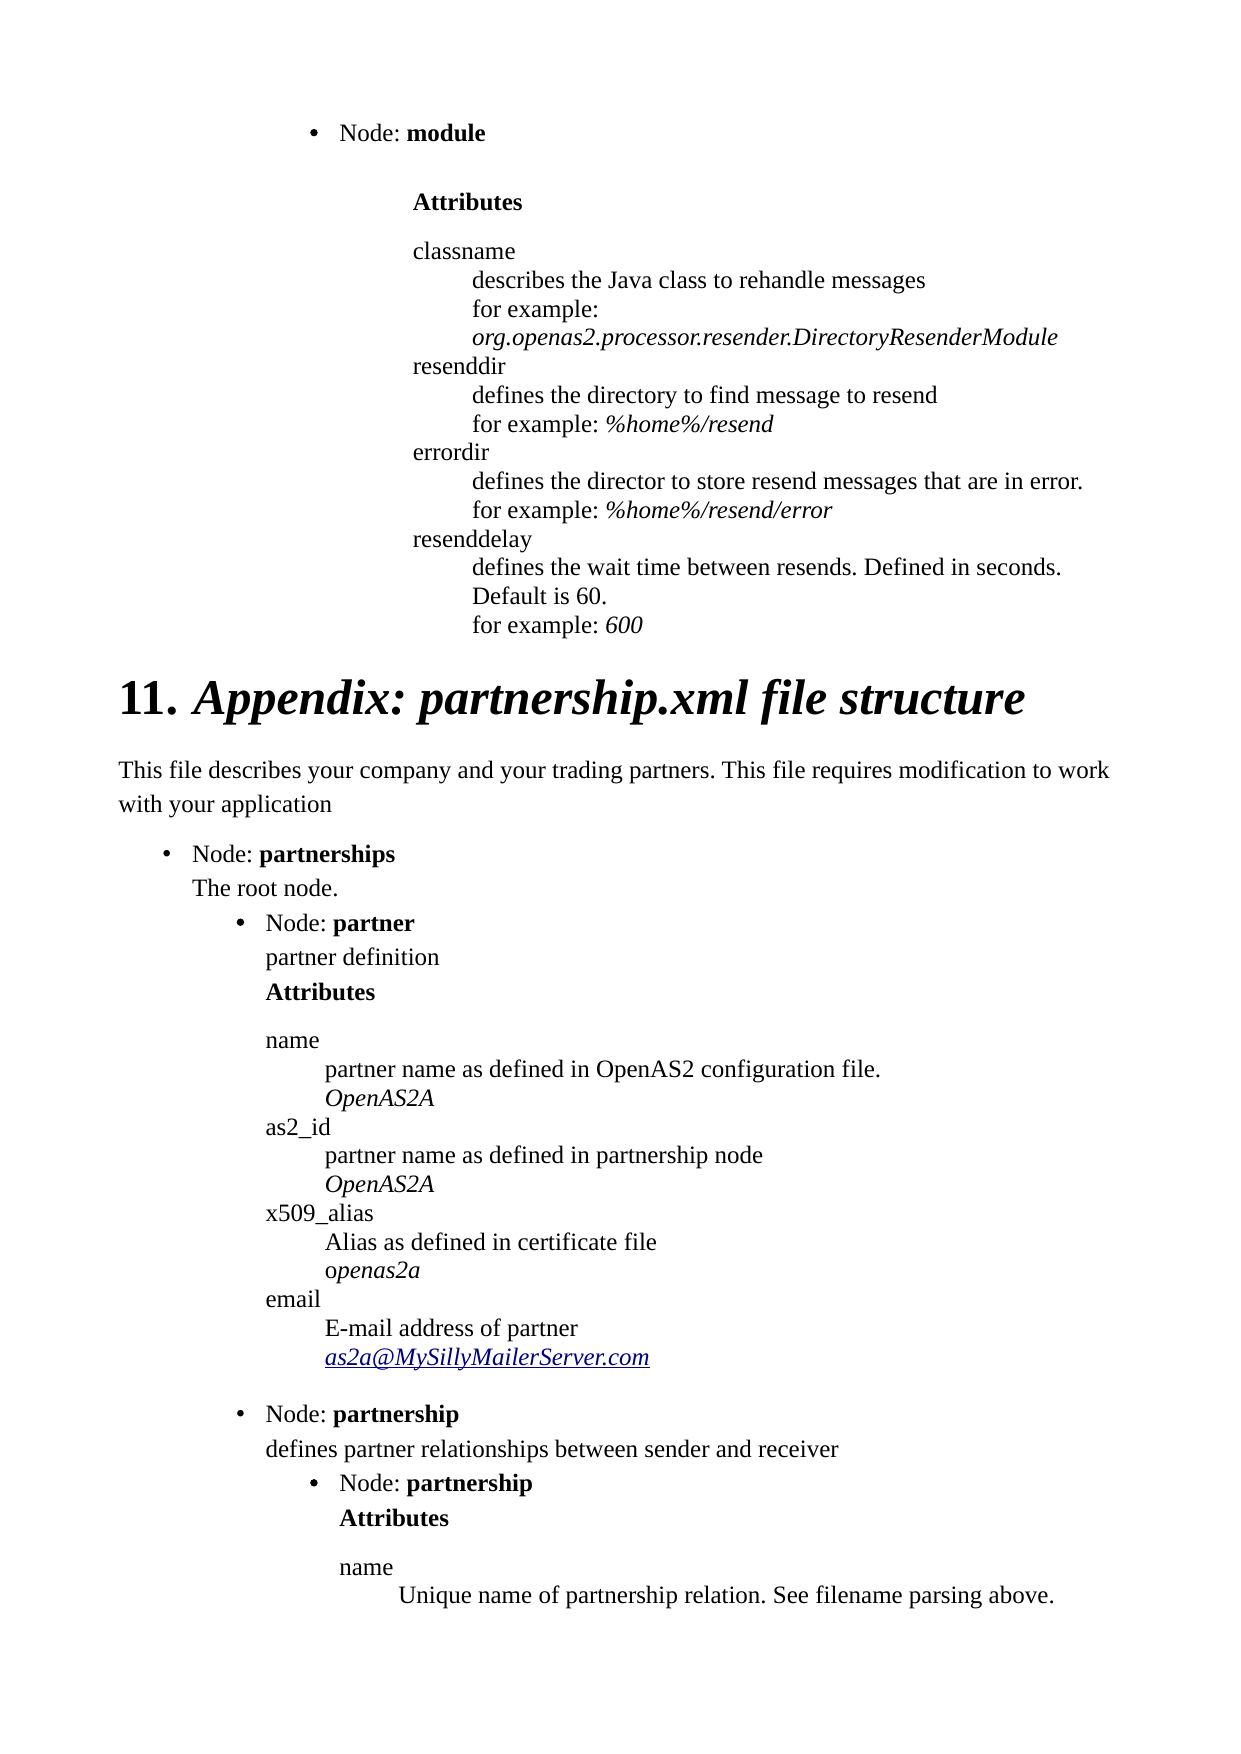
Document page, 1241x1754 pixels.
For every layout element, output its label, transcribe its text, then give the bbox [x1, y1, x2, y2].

list Node: module [309, 118, 1122, 147]
list Attributes [383, 153, 1122, 216]
list partner name as defined in partnership node OpenAS2A [295, 1141, 1122, 1198]
subtitle resenddir [383, 351, 1122, 380]
subtitle email [236, 1284, 1122, 1313]
subtitle as2_id [236, 1112, 1122, 1141]
list Node: partnership Attributes [309, 1468, 1122, 1532]
text This file describes your company and your trading partners. This file requires modification to work with your application [118, 755, 1122, 818]
subtitle Appendix: partnership.xml file structure [118, 668, 1122, 726]
list Unique name of partnership relation. See filename parsing above. [369, 1581, 1122, 1609]
list describes the Java class to rehandle messages for example: org.openas2.processor.resender.DirectoryResenderModule [442, 265, 1122, 351]
subtitle resenddelay [383, 524, 1122, 552]
list E-mail address of partner as2a@MySillyMailerServer.com [295, 1313, 1122, 1371]
list Node: partner partner definition Attributes [236, 908, 1122, 1005]
subtitle errordir [383, 437, 1122, 466]
subtitle name [309, 1552, 1122, 1581]
list Alias as defined in certificate file openas2a [295, 1227, 1122, 1284]
subtitle name [236, 1026, 1122, 1054]
list defines the directory to find message to resend for example: %home%/resend [442, 380, 1122, 437]
subtitle classname [383, 236, 1122, 265]
list defines the director to store resend messages that are in error. for example: %home%/resend/error [442, 466, 1122, 524]
subtitle x509_alias [236, 1198, 1122, 1227]
list Node: partnership defines partner relationships between sender and receiver [236, 1399, 1122, 1463]
list partner name as defined in OpenAS2 configuration file. OpenAS2A [295, 1054, 1122, 1112]
list defines the wait time between resends. Defined in seconds. Default is 60. for example: 600 [442, 552, 1122, 639]
list Node: partnerships The root node. [162, 839, 1122, 902]
